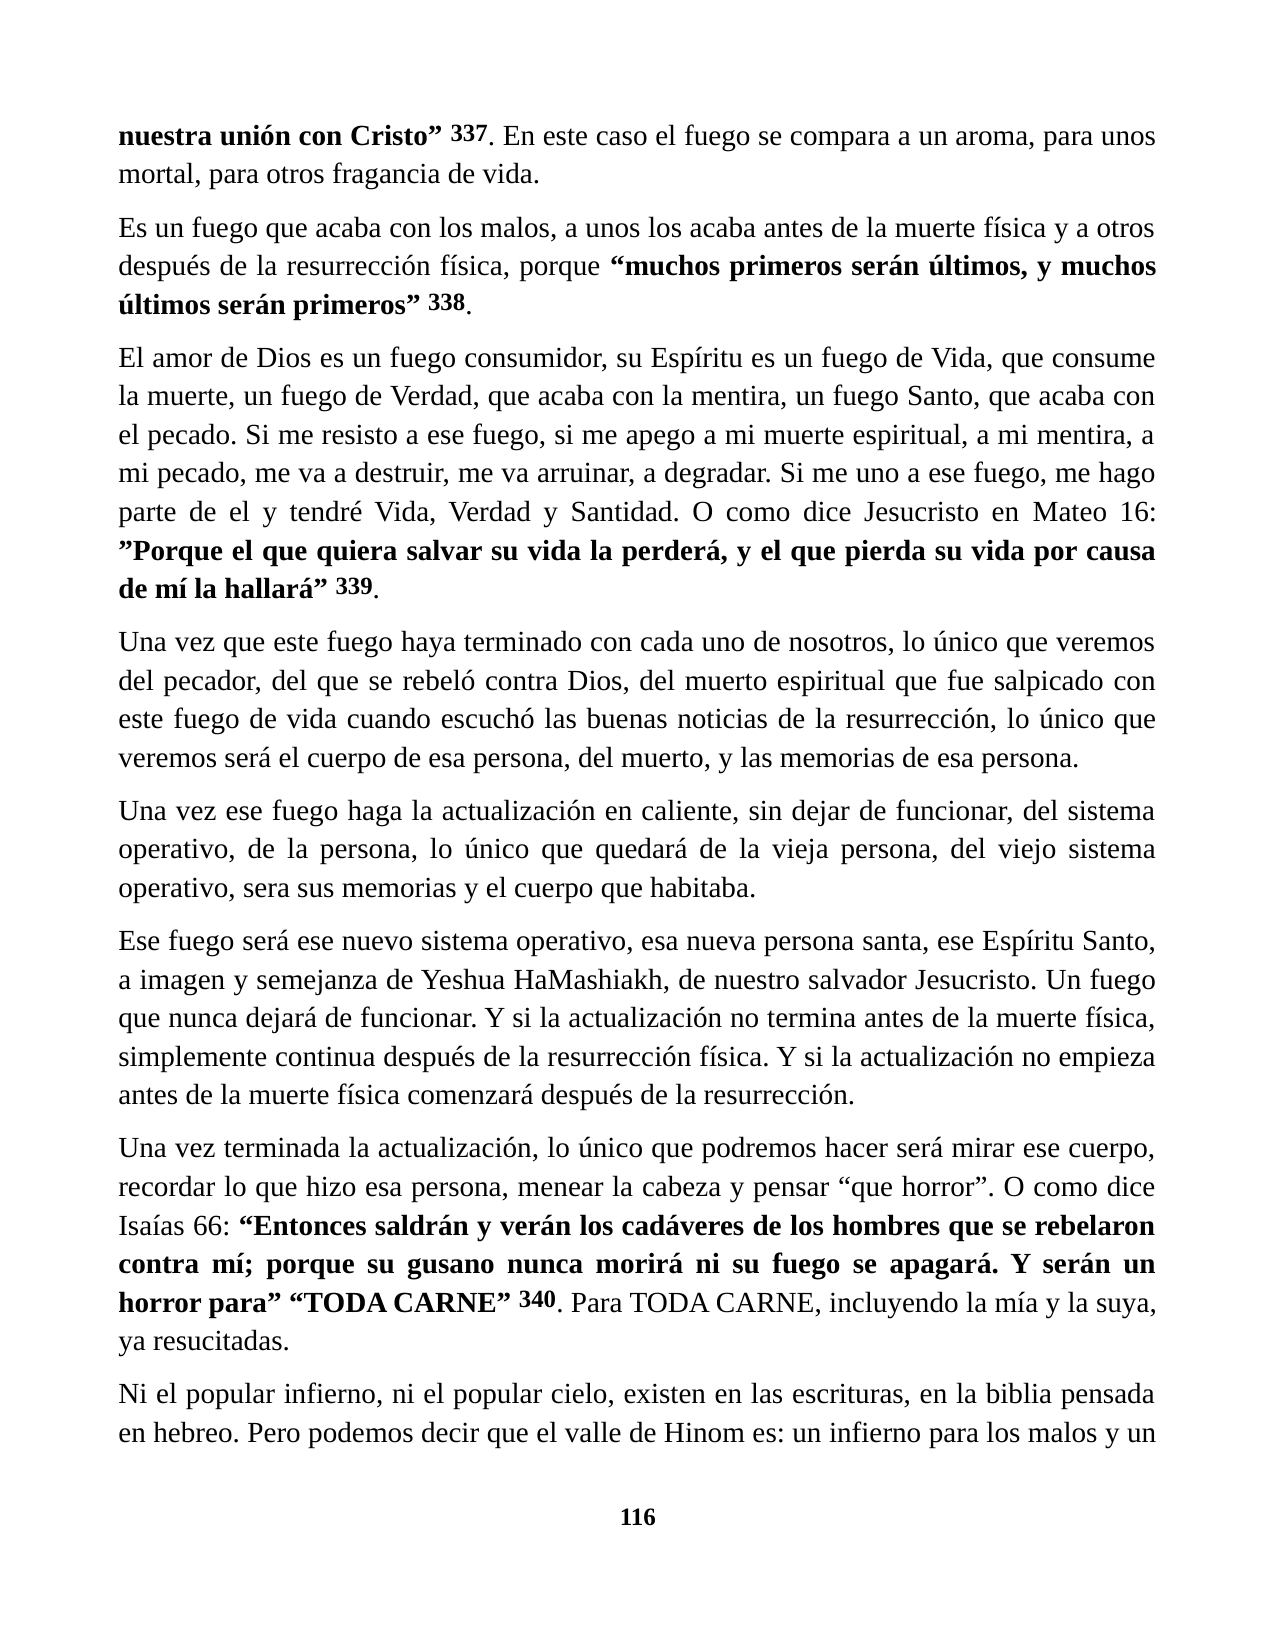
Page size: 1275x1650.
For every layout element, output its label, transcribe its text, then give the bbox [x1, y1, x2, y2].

text Una vez terminada la actualización, lo único que podremos hacer será mirar ese cuerpo, recordar lo que hizo esa persona, menear la cabeza y pensar “que horror”. O como dice Isaías 66: “Entonces saldrán y verán los cadáveres de los hombres que se rebelaron contra mí; porque su gusano nunca morirá ni su fuego se apagará. Y serán un horror para” “TODA CARNE” . Para TODA CARNE, incluyendo la mía y la suya, ya resucitadas. [118, 1131, 1157, 1357]
text Es un fuego que acaba con los malos, a unos los acaba antes de la muerte física y a otros después de la resurrección física, porque “muchos primeros serán últimos, y muchos últimos serán primeros” . [118, 210, 1157, 320]
text nuestra unión con Cristo” . En este caso el fuego se compara a un aroma, para unos mortal, para otros fragancia de vida. [118, 118, 1157, 190]
text Una vez que este fuego haya terminado con cada uno de nosotros, lo único que veremos del pecador, del que se rebeló contra Dios, del muerto espiritual que fue salpicado con este fuego de vida cuando escuchó las buenas noticias de la resurrección, lo único que veremos será el cuerpo de esa persona, del muerto, y las memorias de esa persona. [118, 624, 1157, 773]
text El amor de Dios es un fuego consumidor, su Espíritu es un fuego de Vida, que consume la muerte, un fuego de Verdad, que acaba con la mentira, un fuego Santo, que acaba con el pecado. Si me resisto a ese fuego, si me apego a mi muerte espiritual, a mi mentira, a mi pecado, me va a destruir, me va arruinar, a degradar. Si me uno a ese fuego, me hago parte de el y tendré Vida, Verdad y Santidad. O como dice Jesucristo en Mateo 16: ”Porque el que quiera salvar su vida la perderá, y el que pierda su vida por causa de mí la hallará” . [118, 340, 1157, 605]
text Una vez ese fuego haga la actualización en caliente, sin dejar de funcionar, del sistema operativo, de la persona, lo único que quedará de la vieja persona, del viejo sistema operativo, sera sus memorias y el cuerpo que habitaba. [118, 793, 1157, 904]
text Ese fuego será ese nuevo sistema operativo, esa nueva persona santa, ese Espíritu Santo, a imagen y semejanza de Yeshua HaMashiakh, de nuestro salvador Jesucristo. Un fuego que nunca dejará de funcionar. Y si la actualización no termina antes de la muerte física, simplemente continua después de la resurrección física. Y si la actualización no empieza antes de la muerte física comenzará después de la resurrección. [118, 923, 1157, 1111]
text Ni el popular infierno, ni el popular cielo, existen en las escrituras, en la biblia pensada en hebreo. Pero podemos decir que el valle de Hinom es: un infierno para los malos y un [118, 1376, 1157, 1448]
